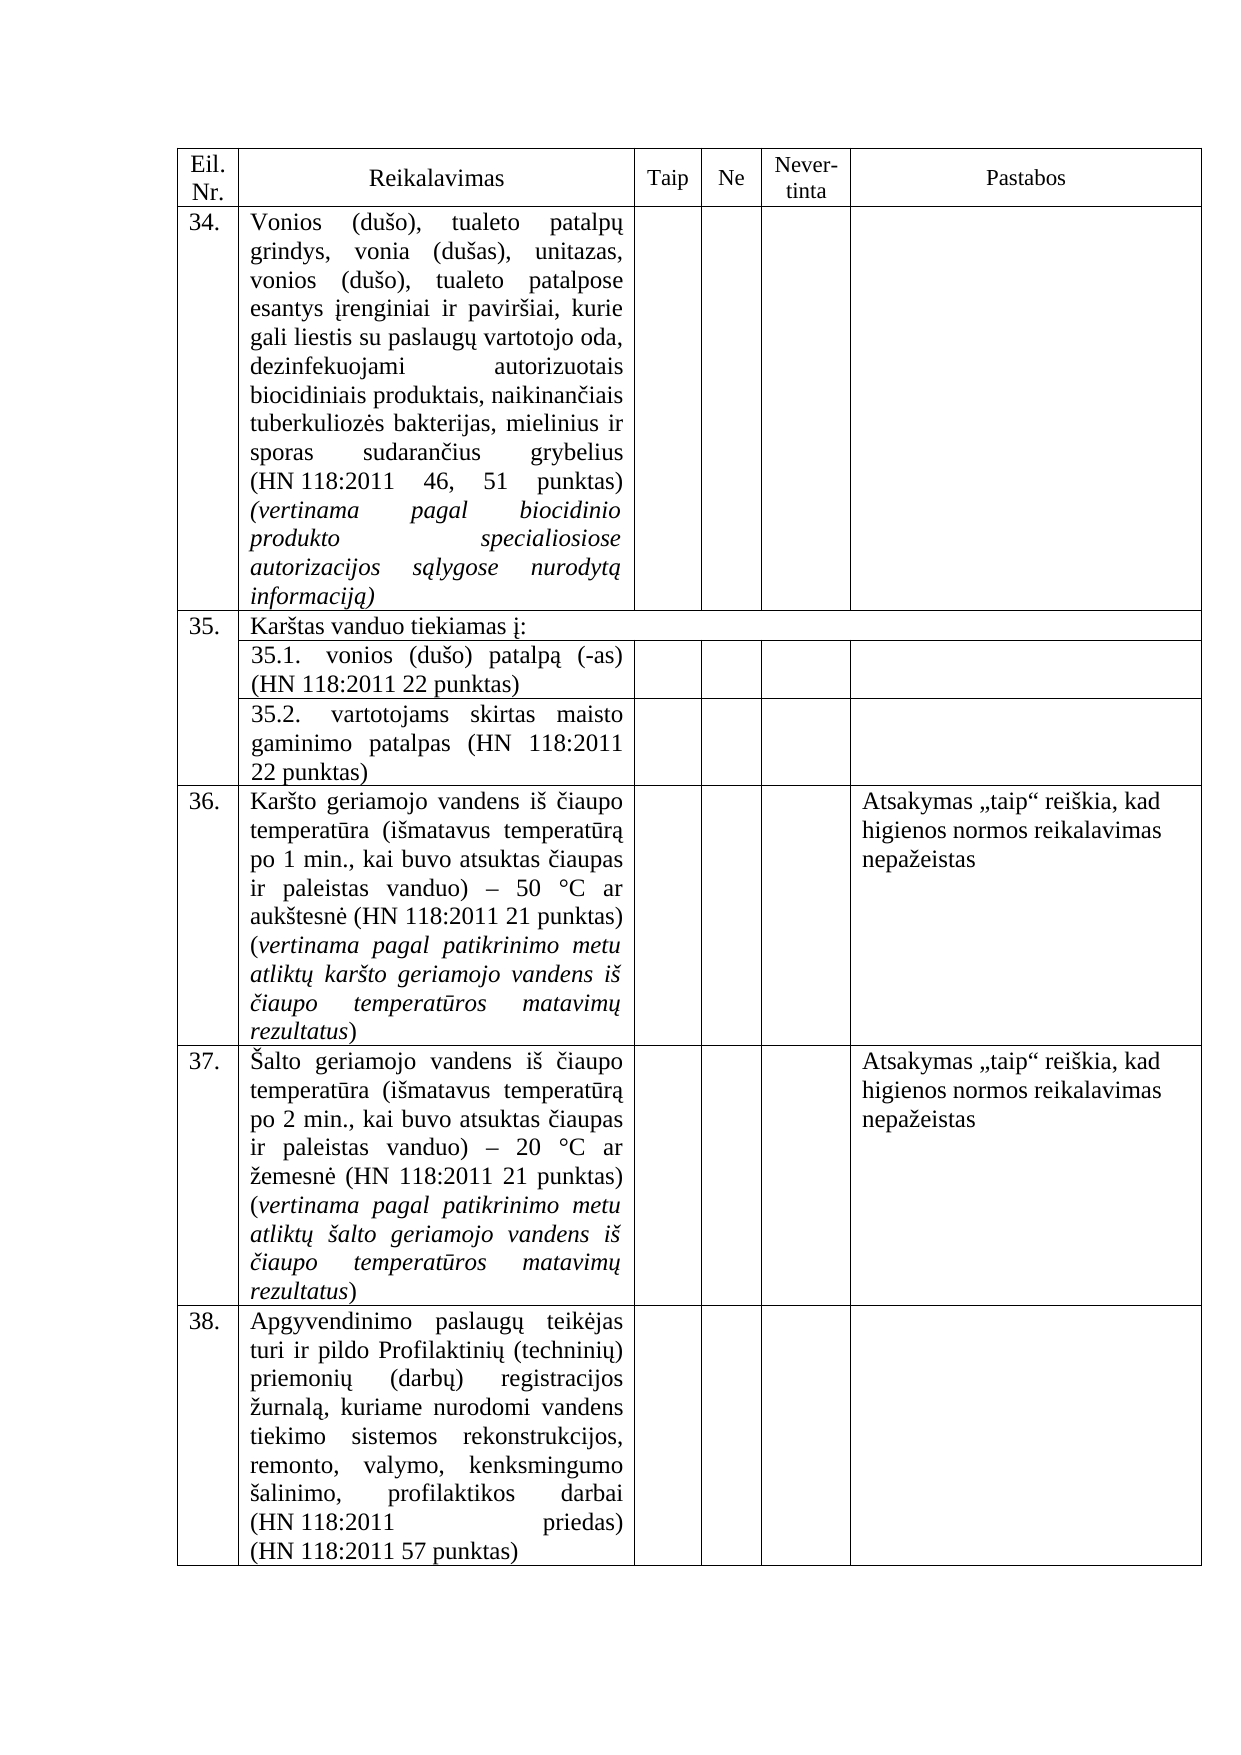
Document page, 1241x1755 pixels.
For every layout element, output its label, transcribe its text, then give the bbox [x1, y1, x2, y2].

table_cell [635, 1306, 701, 1565]
table_header Ne [702, 149, 761, 206]
table_cell [851, 1306, 1201, 1565]
table_header Never- tinta [762, 149, 850, 206]
table_cell [635, 699, 701, 785]
table_cell [702, 699, 761, 785]
table_header Reikalavimas [239, 149, 634, 206]
table_cell [635, 786, 701, 1045]
table_cell 34. [178, 207, 238, 610]
table_cell Atsakymas „taip“ reiškia, kad higienos normos reikalavimas nepažeistas [851, 1046, 1201, 1305]
table_cell [762, 786, 850, 1045]
table_cell [635, 207, 701, 610]
table_cell [762, 641, 850, 698]
table_header Taip [635, 149, 701, 206]
table_cell [702, 641, 761, 698]
table_cell 35. [178, 611, 238, 785]
table_cell 35.1. vonios (dušo) patalpą (-as) (HN 118:2011 22 punktas) [239, 641, 634, 698]
table_cell [635, 641, 701, 698]
table_cell 35.2. vartotojams skirtas maisto gaminimo patalpas (HN 118:2011 22 punktas) [239, 699, 634, 785]
table_cell [762, 207, 850, 610]
table_cell [635, 1046, 701, 1305]
table_cell Karštas vanduo tiekiamas į: [239, 611, 1201, 639]
table_cell Apgyvendinimo paslaugų teikėjas turi ir pildo Profilaktinių (techninių) priemonių (darbų) registracijos žurnalą, kuriame nurodomi vandens tiekimo sistemos rekonstrukcijos, remonto, valymo, kenksmingumo šalinimo, profilaktikos darbai (HN 118:2011 priedas) (HN 118:2011 57 punktas) [239, 1306, 634, 1565]
table_cell Vonios (dušo), tualeto patalpų grindys, vonia (dušas), unitazas, vonios (dušo), tualeto patalpose esantys įrenginiai ir paviršiai, kurie gali liestis su paslaugų vartotojo oda, dezinfekuojami autorizuotais biocidiniais produktais, naikinančiais tuberkuliozės bakterijas, mielinius ir sporas sudarančius grybelius (HN 118:2011 46, 51 punktas) (vertinama pagal biocidinio produkto specialiosiose autorizacijos sąlygose nurodytą informaciją) [239, 207, 634, 610]
table_header Pastabos [851, 149, 1201, 206]
table_header Eil. Nr. [178, 149, 238, 206]
table_cell Šalto geriamojo vandens iš čiaupo temperatūra (išmatavus temperatūrą po 2 min., kai buvo atsuktas čiaupas ir paleistas vanduo) – 20 °C ar žemesnė (HN 118:2011 21 punktas) (vertinama pagal patikrinimo metu atliktų šalto geriamojo vandens iš čiaupo temperatūros matavimų rezultatus) [239, 1046, 634, 1305]
table_cell 38. [178, 1306, 238, 1565]
table_cell [702, 207, 761, 610]
table_cell [702, 1046, 761, 1305]
table_cell [762, 1306, 850, 1565]
table_cell [851, 207, 1201, 610]
table_cell [702, 1306, 761, 1565]
table_cell [851, 641, 1201, 698]
table_cell [702, 786, 761, 1045]
table_cell Karšto geriamojo vandens iš čiaupo temperatūra (išmatavus temperatūrą po 1 min., kai buvo atsuktas čiaupas ir paleistas vanduo) – 50 °C ar aukštesnė (HN 118:2011 21 punktas) (vertinama pagal patikrinimo metu atliktų karšto geriamojo vandens iš čiaupo temperatūros matavimų rezultatus) [239, 786, 634, 1045]
table_cell 36. [178, 786, 238, 1045]
table_cell 37. [178, 1046, 238, 1305]
table_cell [851, 699, 1201, 785]
table_cell [762, 1046, 850, 1305]
table_cell [762, 699, 850, 785]
table_cell Atsakymas „taip“ reiškia, kad higienos normos reikalavimas nepažeistas [851, 786, 1201, 1045]
